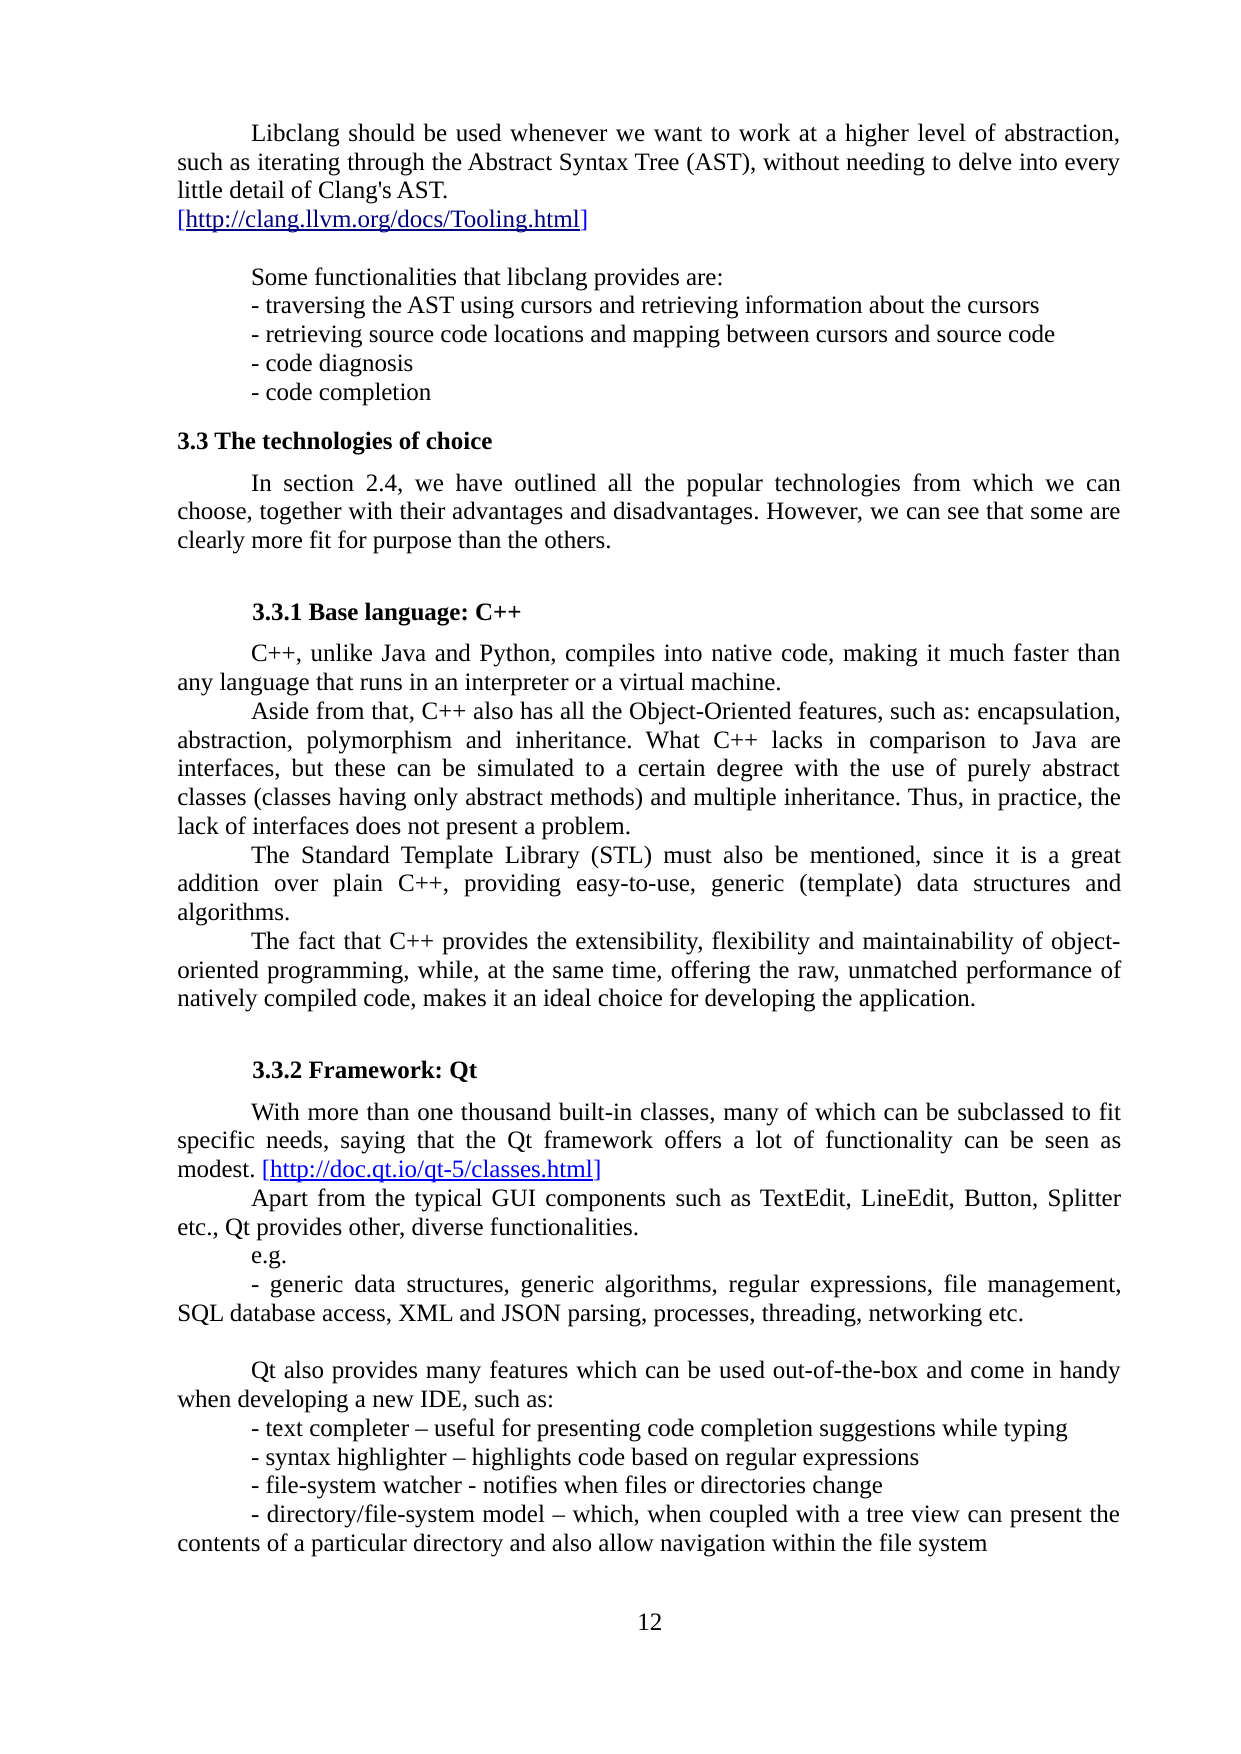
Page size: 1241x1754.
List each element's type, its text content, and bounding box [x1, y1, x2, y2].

subtitle 3.3 The technologies of choice [177, 426, 1122, 455]
text Apart from the typical GUI components such as TextEdit, LineEdit, Button, Splitter etc., Qt provides other, diverse functionalities. [177, 1183, 1122, 1241]
text Qt also provides many features which can be used out-of-the-box and come in handy when developing a new IDE, such as: [177, 1356, 1122, 1413]
text The fact that C++ provides the extensibility, flexibility and maintainability of object-oriented programming, while, at the same time, offering the raw, unmatched performance of natively compiled code, makes it an ideal choice for developing the application. [177, 926, 1122, 1012]
text - code diagnosis [177, 348, 1122, 377]
text - file-system watcher - notifies when files or directories change [177, 1471, 1122, 1499]
text - directory/file-system model – which, when coupled with a tree view can present the contents of a particular directory and also allow navigation within the file system [177, 1499, 1122, 1557]
text C++, unlike Java and Python, compiles into native code, making it much faster than any language that runs in an interpreter or a virtual machine. [177, 638, 1122, 696]
text In section 2.4, we have outlined all the popular technologies from which we can choose, together with their advantages and disadvantages. However, we can see that some are clearly more fit for purpose than the others. [177, 468, 1122, 554]
text [http://clang.llvm.org/docs/Tooling.html] [177, 204, 1122, 233]
text - traversing the AST using cursors and retrieving information about the cursors [177, 291, 1122, 319]
text e.g. [177, 1241, 1122, 1269]
text The Standard Template Library (STL) must also be mentioned, since it is a great addition over plain C++, providing easy-to-use, generic (template) data structures and algorithms. [177, 840, 1122, 926]
subtitle 3.3.1 Base language: C++ [177, 597, 1122, 626]
subtitle 3.3.2 Framework: Qt [177, 1056, 1122, 1084]
text Libclang should be used whenever we want to work at a higher level of abstraction, such as iterating through the Abstract Syntax Tree (AST), without needing to delve into every little detail of Clang's AST. [177, 118, 1122, 204]
text - generic data structures, generic algorithms, regular expressions, file management, SQL database access, XML and JSON parsing, processes, threading, networking etc. [177, 1269, 1122, 1327]
text Some functionalities that libclang provides are: [177, 262, 1122, 291]
text - syntax highlighter – highlights code based on regular expressions [177, 1442, 1122, 1471]
text - text completer – useful for presenting code completion suggestions while typing [177, 1413, 1122, 1442]
text - code completion [177, 377, 1122, 406]
text - retrieving source code locations and mapping between cursors and source code [177, 319, 1122, 348]
text Aside from that, C++ also has all the Object-Oriented features, such as: encapsulation, abstraction, polymorphism and inheritance. What C++ lacks in comparison to Java are interfaces, but these can be simulated to a certain degree with the use of purely abstract classes (classes having only abstract methods) and multiple inheritance. Thus, in practice, the lack of interfaces does not present a problem. [177, 696, 1122, 840]
text With more than one thousand built-in classes, many of which can be subclassed to fit specific needs, saying that the Qt framework offers a lot of functionality can be seen as modest. [http://doc.qt.io/qt-5/classes.html] [177, 1097, 1122, 1183]
